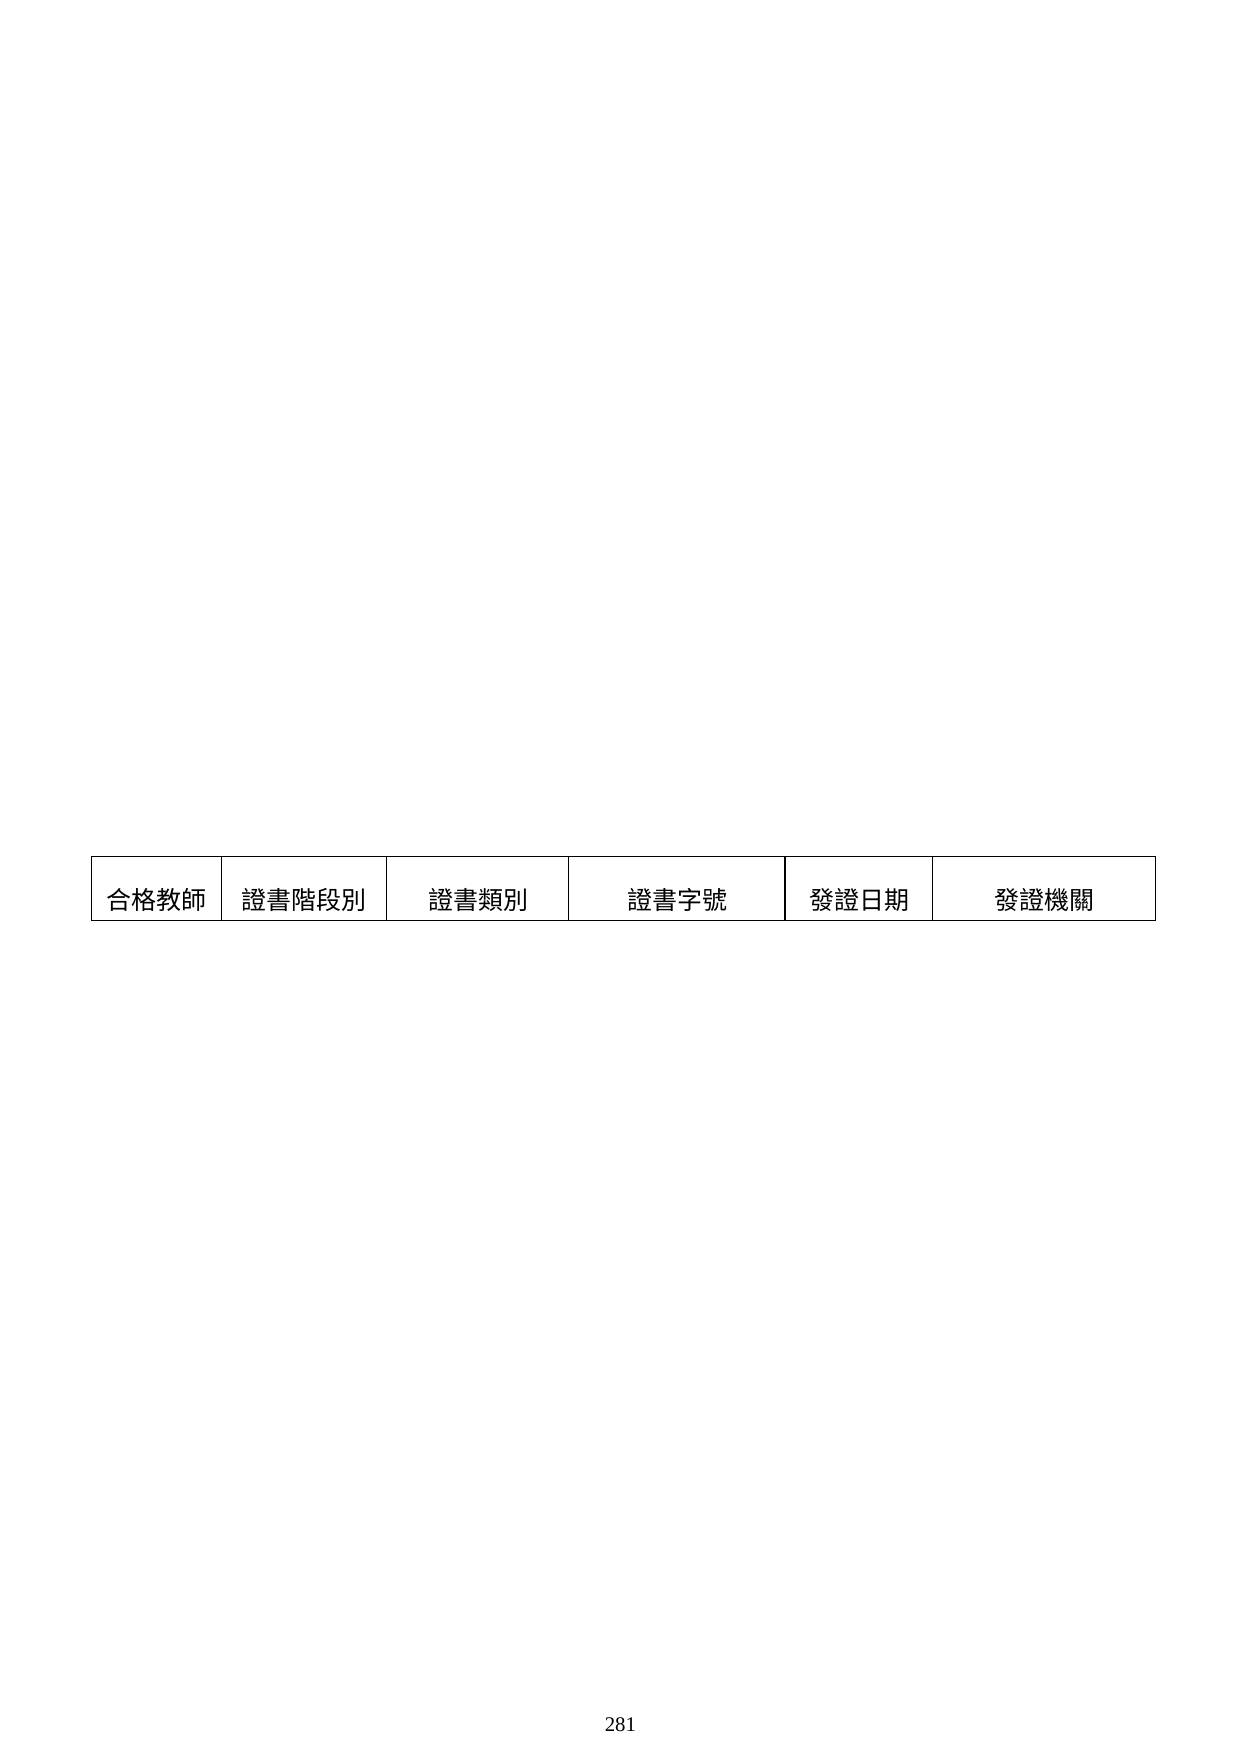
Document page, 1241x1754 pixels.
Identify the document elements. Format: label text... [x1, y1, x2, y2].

table_cell 發證日期 [786, 857, 932, 919]
table_cell 證書階段別 [222, 857, 386, 919]
table_cell 證書字號 [569, 857, 784, 919]
table_cell 合格教師 [92, 857, 221, 919]
table_cell 發證機關 [933, 857, 1155, 919]
table_cell 證書類別 [387, 857, 568, 919]
